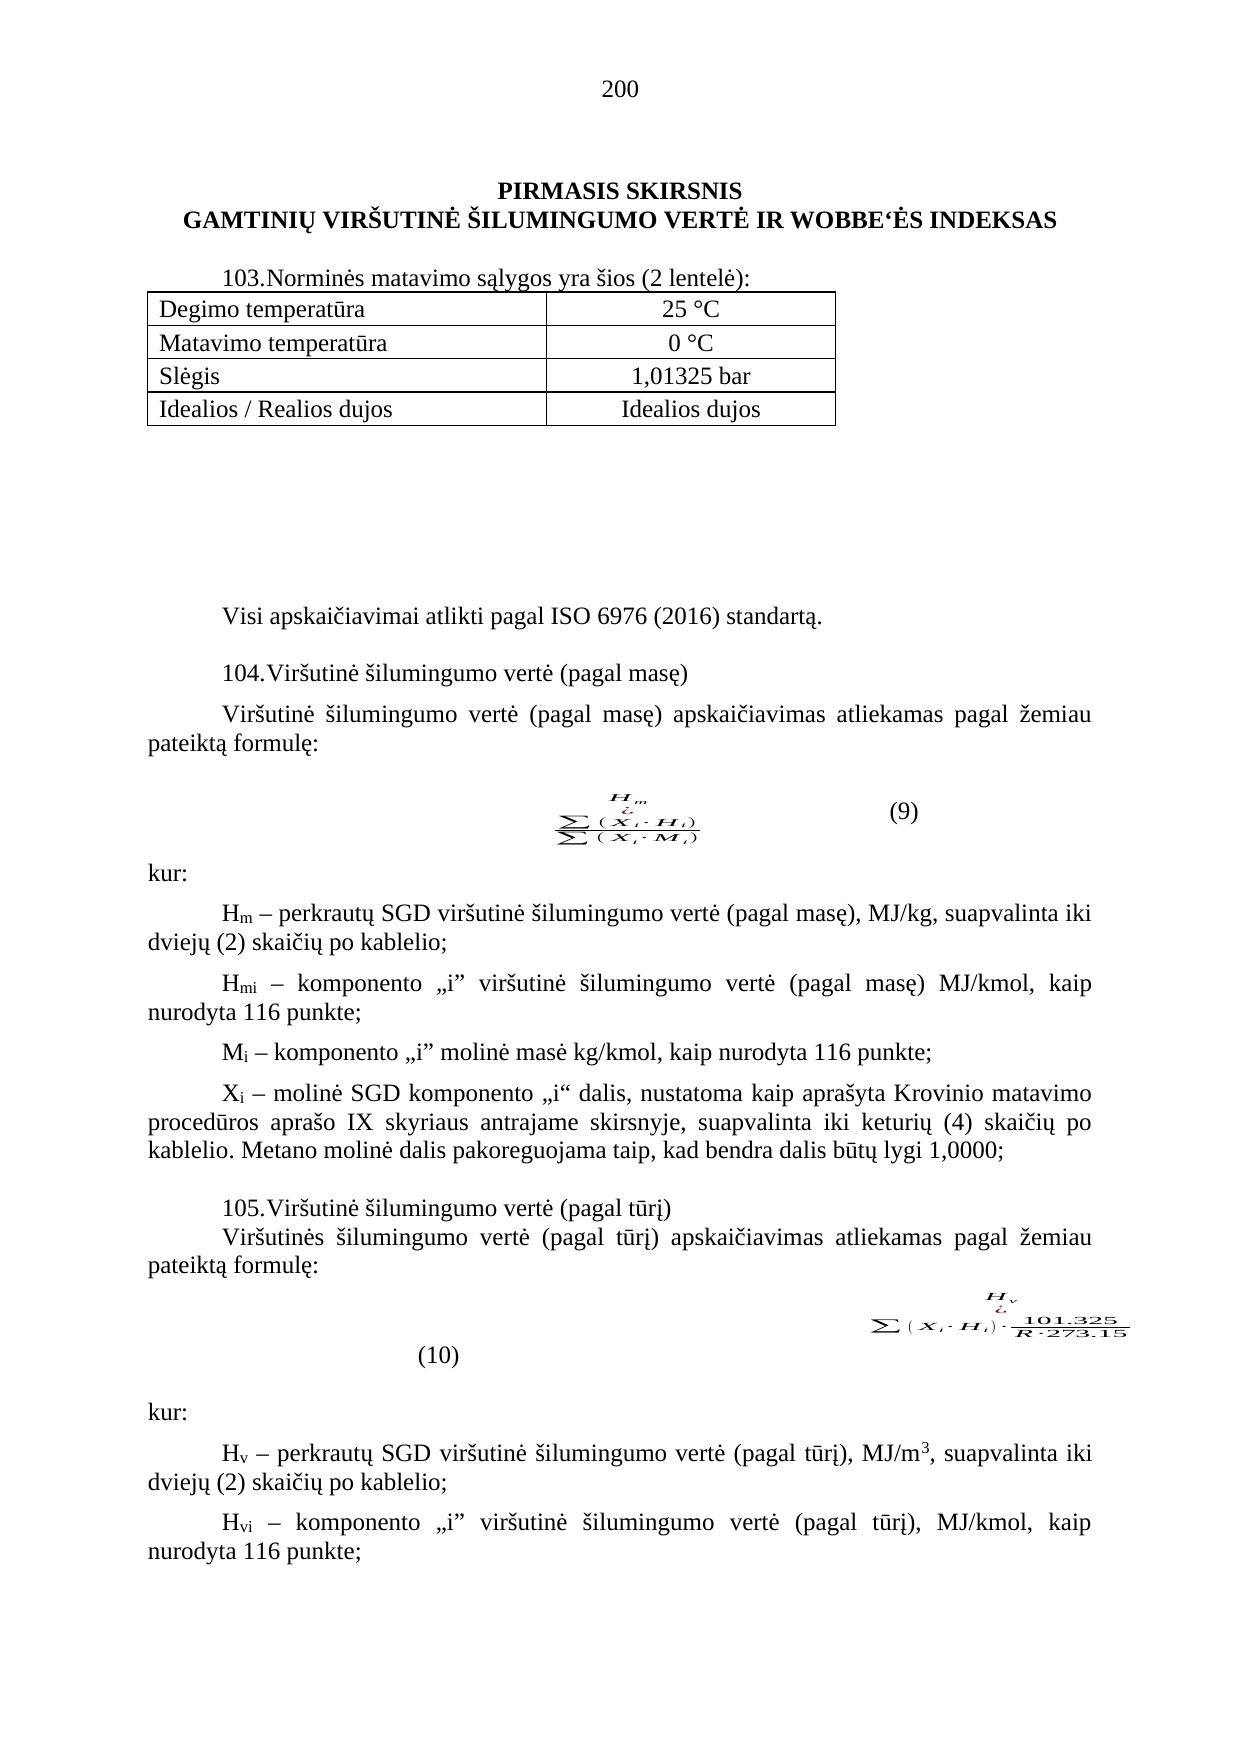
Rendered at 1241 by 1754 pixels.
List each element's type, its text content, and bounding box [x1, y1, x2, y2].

table_cell 0 °C [547, 326, 835, 358]
table_cell Matavimo temperatūra [148, 326, 546, 358]
table_cell Slėgis [148, 359, 546, 391]
text Hvi – komponento „i” viršutinė šilumingumo vertė (pagal tūrį), MJ/kmol, kaip nurodyta 116 punkte; [148, 1507, 1092, 1565]
text Hmi – komponento „i” viršutinė šilumingumo vertė (pagal masę) MJ/kmol, kaip nurodyta 116 punkte; [148, 968, 1092, 1025]
table_header Degimo temperatūra [148, 293, 546, 325]
text Viršutinės šilumingumo vertė (pagal tūrį) apskaičiavimas atliekamas pagal žemiau pateiktą formulę: [148, 1222, 1092, 1279]
text Viršutinė šilumingumo vertė (pagal masę) apskaičiavimas atliekamas pagal žemiau pateiktą formulę: [148, 699, 1092, 756]
text Hm – perkrautų SGD viršutinė šilumingumo vertė (pagal masę), MJ/kg, suapvalinta iki dviejų (2) skaičių po kablelio; [148, 898, 1092, 956]
text Hv – perkrautų SGD viršutinė šilumingumo vertė (pagal tūrį), MJ/m3, suapvalinta iki dviejų (2) skaičių po kablelio; [148, 1438, 1092, 1495]
text Visi apskaičiavimai atlikti pagal ISO 6976 (2016) standartą. [148, 601, 1092, 629]
text Mi – komponento „i” molinė masė kg/kmol, kaip nurodyta 116 punkte; [148, 1037, 1092, 1066]
text kur: [148, 1397, 1092, 1426]
table_cell Idealios dujos [547, 393, 835, 425]
text 105. Viršutinė šilumingumo vertė (pagal tūrį) [148, 1193, 1092, 1222]
table_cell 1,01325 bar [547, 359, 835, 391]
table_cell Idealios / Realios dujos [148, 393, 546, 425]
text kur: [148, 858, 1092, 886]
table_header 25 °C [547, 293, 835, 325]
text Xi – molinė SGD komponento „i“ dalis, nustatoma kaip aprašyta Krovinio matavimo procedūros aprašo IX skyriaus antrajame skirsnyje, suapvalinta iki keturių (4) skaičių po kablelio. Metano molinė dalis pakoreguojama taip, kad bendra dalis būtų lygi 1,0000; [148, 1078, 1092, 1164]
text PIRMASIS SKIRSNIS GAMTINIŲ VIRŠUTINĖ ŠILUMINGUMO VERTĖ IR WOBBE‘ĖS INDEKSAS [148, 176, 1092, 234]
text (10) [418, 1291, 1092, 1397]
text 104. Viršutinė šilumingumo vertė (pagal masę) [148, 658, 1092, 687]
text 103. Norminės matavimo sąlygos yra šios (2 lentelė): [148, 263, 1092, 291]
text (9) [553, 768, 1092, 846]
